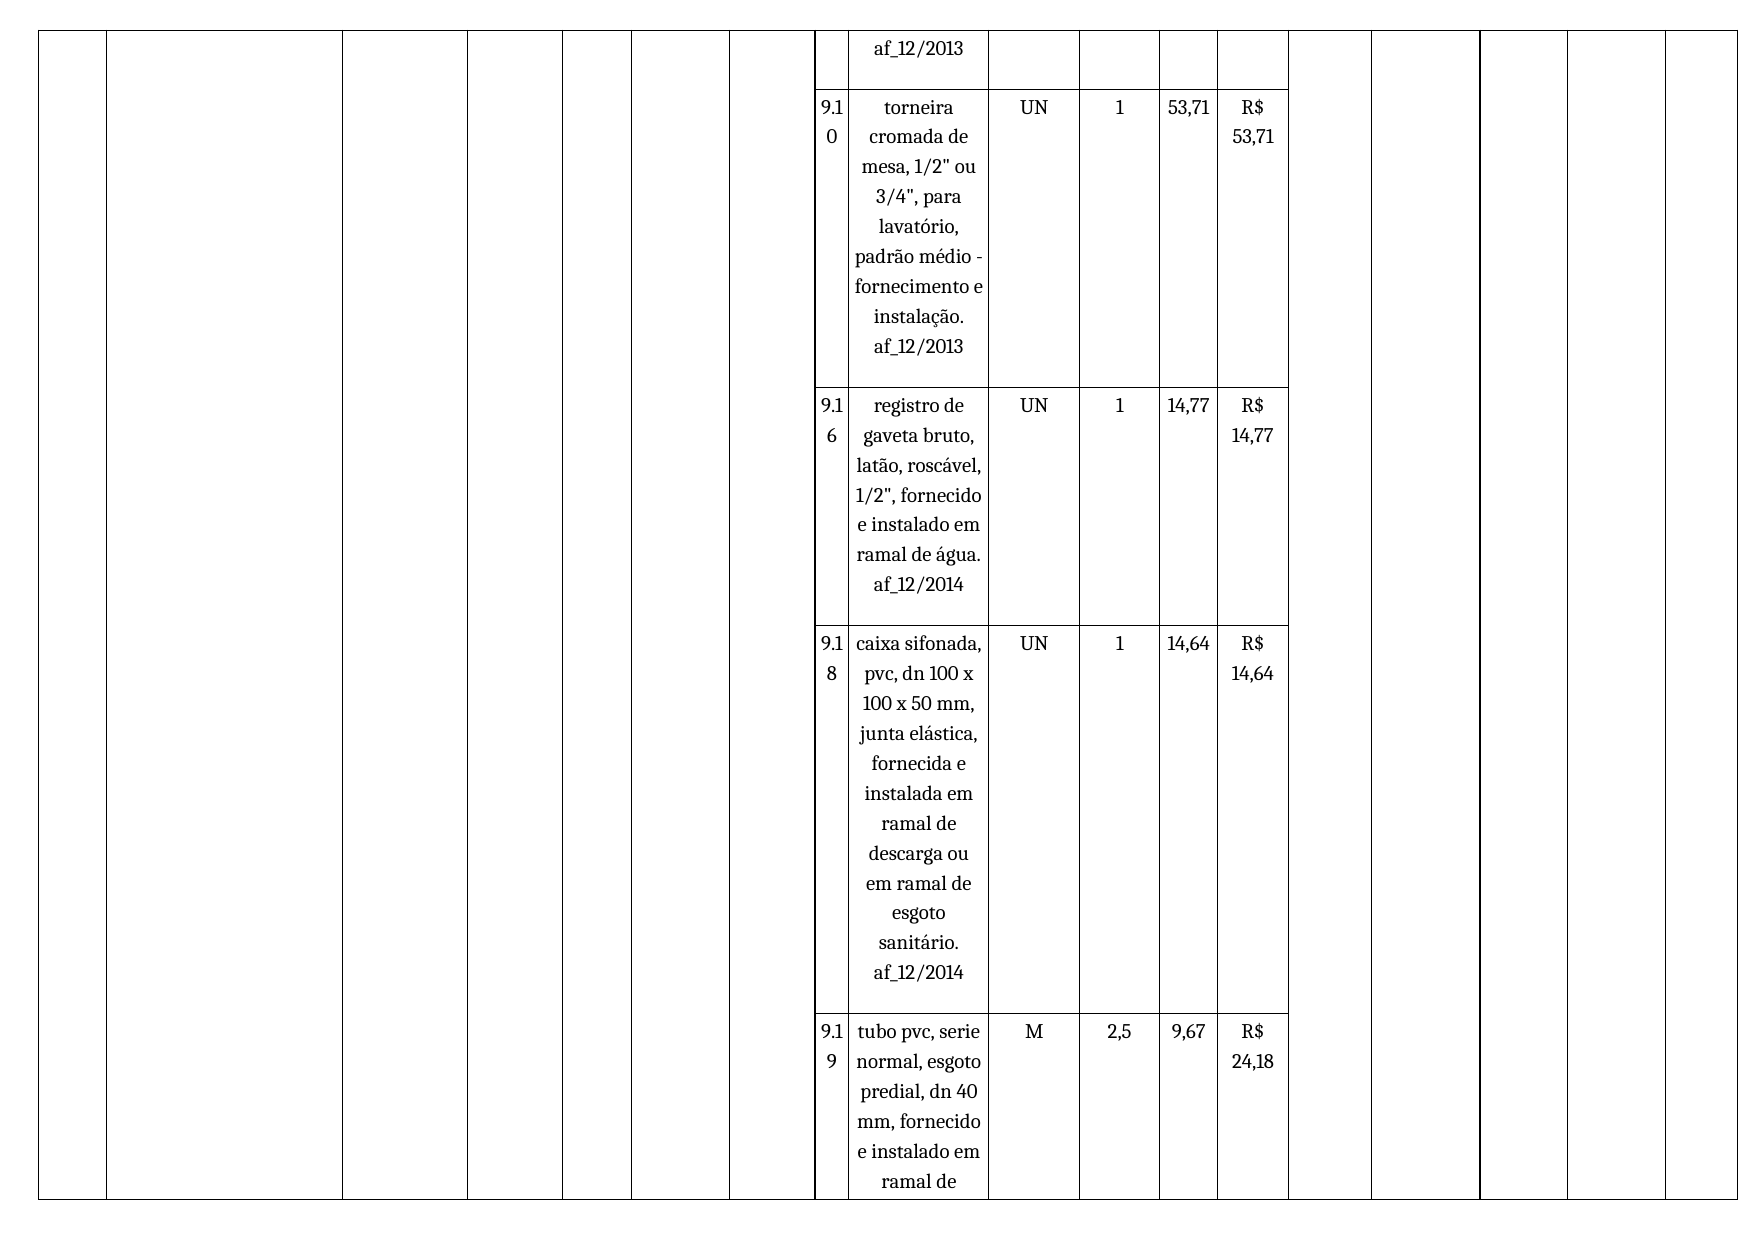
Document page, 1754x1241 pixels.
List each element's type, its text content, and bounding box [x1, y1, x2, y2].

table_cell UN [989, 90, 1079, 387]
table_cell [1080, 31, 1159, 88]
table_cell 1 [1080, 388, 1159, 625]
table_cell 9.19 [816, 1014, 848, 1199]
table_cell caixa sifonada, pvc, dn 100 x 100 x 50 mm, junta elástica, fornecida e instalada em ramal de descarga ou em ramal de esgoto sanitário. af_12/2014 [849, 626, 988, 1013]
table_cell R$ 14,64 [1218, 626, 1288, 1013]
table_cell [816, 31, 848, 88]
table_cell [107, 31, 342, 1199]
table_cell UN [989, 626, 1079, 1013]
table_cell 9.16 [816, 388, 848, 625]
table_cell [632, 31, 729, 1199]
table_cell [989, 31, 1079, 88]
table_cell R$ 24,18 [1218, 1014, 1288, 1199]
table_cell [1372, 31, 1479, 1199]
table_cell [1568, 31, 1665, 1199]
table_cell tubo pvc, serie normal, esgoto predial, dn 40 mm, fornecido e instalado em ramal de [849, 1014, 988, 1199]
table_cell 14,77 [1160, 388, 1217, 625]
table_cell [1218, 31, 1288, 88]
table_cell [39, 31, 106, 1199]
table_cell [1666, 31, 1737, 1199]
table_cell [1481, 31, 1567, 1199]
table_cell 53,71 [1160, 90, 1217, 387]
table_cell 1 [1080, 90, 1159, 387]
table_cell 9.18 [816, 626, 848, 1013]
table_cell UN [989, 388, 1079, 625]
table_cell [563, 31, 631, 1199]
table_cell [1160, 31, 1217, 88]
table_cell [730, 31, 814, 1199]
table_cell [343, 31, 467, 1199]
table_cell 9.10 [816, 90, 848, 387]
table_cell registro de gaveta bruto, latão, roscável, 1/2", fornecido e instalado em ramal de água. af_12/2014 [849, 388, 988, 625]
table_cell 14,64 [1160, 626, 1217, 1013]
table_cell R$ 53,71 [1218, 90, 1288, 387]
table_cell 2,5 [1080, 1014, 1159, 1199]
table_cell [1289, 31, 1371, 1199]
table_cell [468, 31, 562, 1199]
table_cell 9,67 [1160, 1014, 1217, 1199]
table_cell R$ 14,77 [1218, 388, 1288, 625]
table_cell torneira cromada de mesa, 1/2" ou 3/4", para lavatório, padrão médio - fornecimento e instalação. af_12/2013 [849, 90, 988, 387]
table_cell 1 [1080, 626, 1159, 1013]
table_cell af_12/2013 [849, 31, 988, 88]
table_cell M [989, 1014, 1079, 1199]
